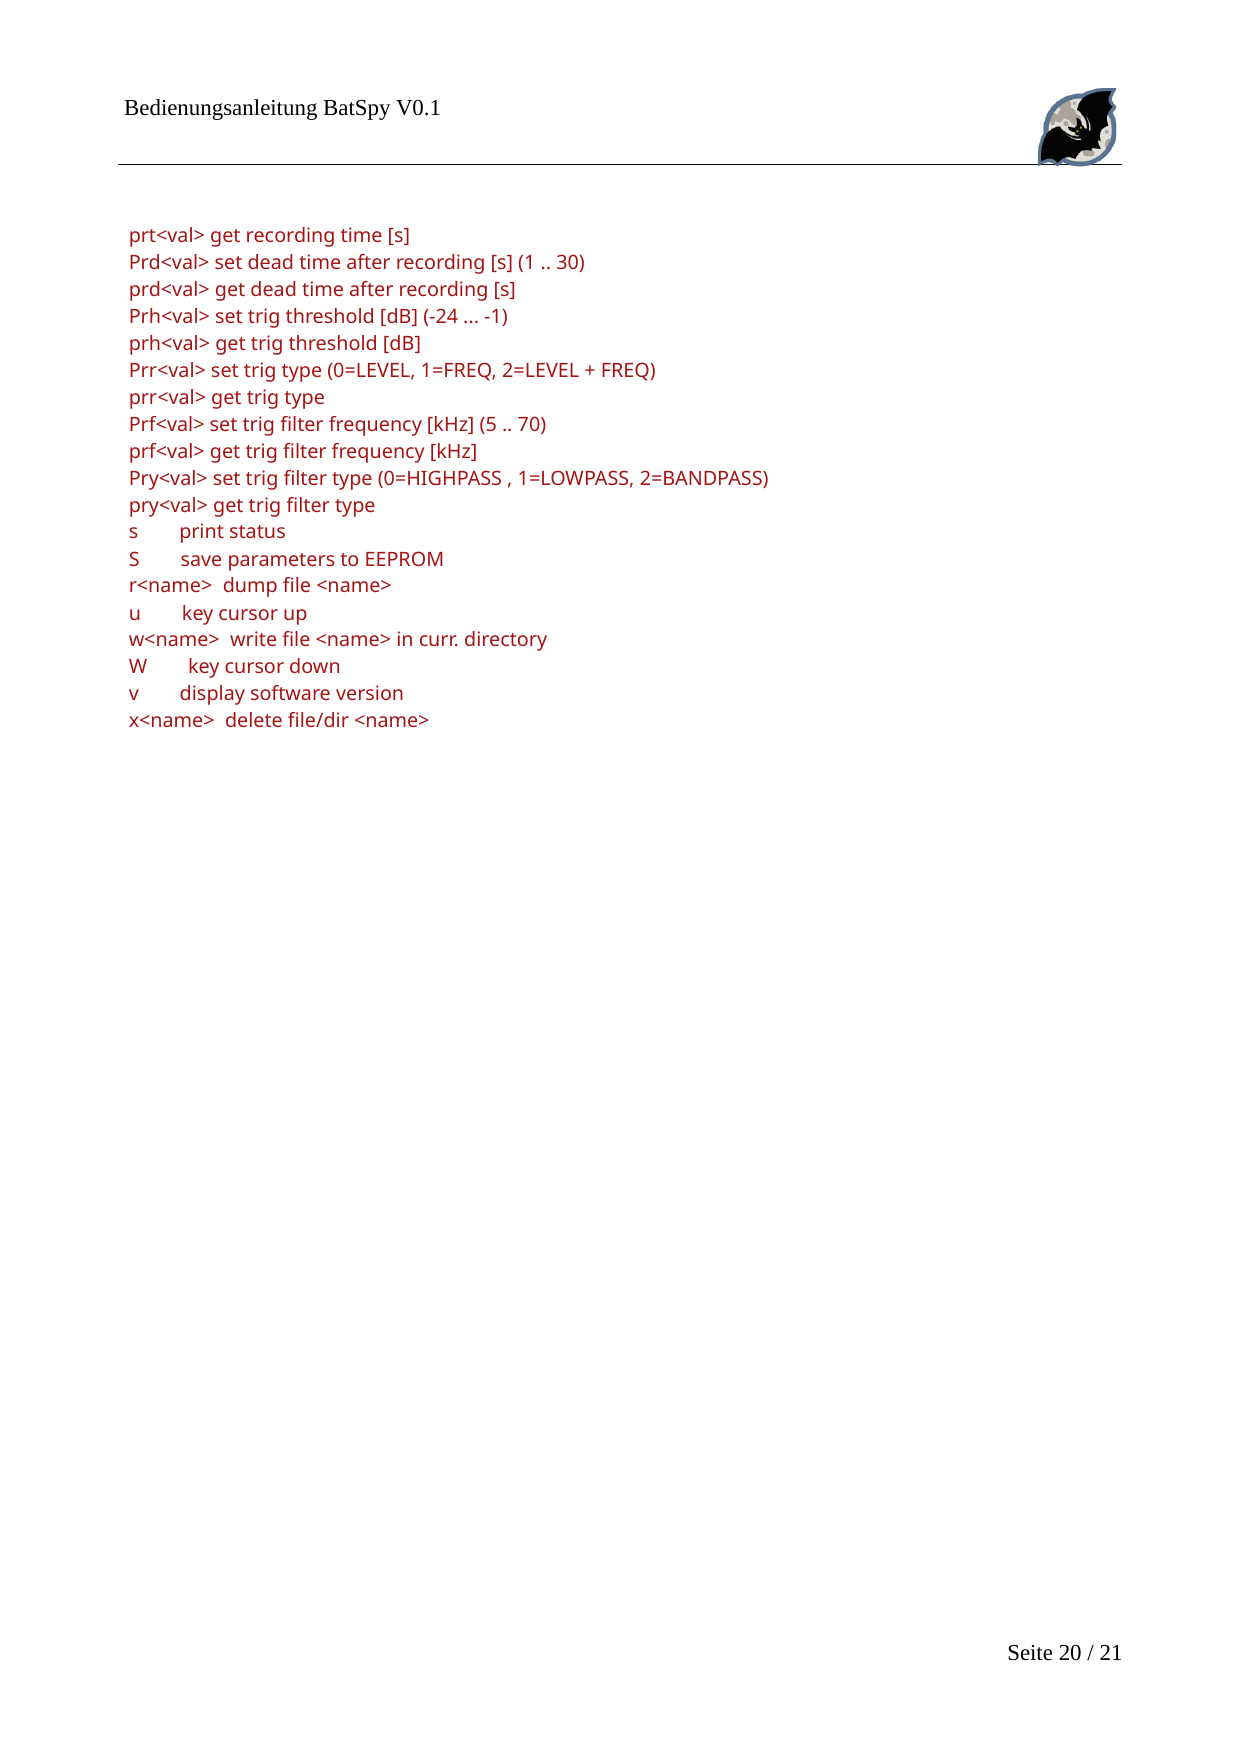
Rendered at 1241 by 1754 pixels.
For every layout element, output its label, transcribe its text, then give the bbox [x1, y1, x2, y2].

text prr<val> get trig type [118, 383, 1122, 410]
text W key cursor down [118, 653, 1122, 680]
text r<name> dump file <name> [118, 572, 1122, 599]
text u key cursor up [118, 599, 1122, 626]
text Prr<val> set trig type (0=LEVEL, 1=FREQ, 2=LEVEL + FREQ) [118, 356, 1122, 383]
text Prf<val> set trig filter frequency [kHz] (5 .. 70) [118, 410, 1122, 437]
picture [1037, 88, 1117, 167]
text Prh<val> set trig threshold [dB] (-24 ... -1) [118, 302, 1122, 329]
text Prd<val> set dead time after recording [s] (1 .. 30) [118, 248, 1122, 275]
text Pry<val> set trig filter type (0=HIGHPASS , 1=LOWPASS, 2=BANDPASS) [118, 464, 1122, 491]
text prh<val> get trig threshold [dB] [118, 329, 1122, 356]
text s print status [118, 518, 1122, 545]
text v display software version [118, 680, 1122, 707]
text prt<val> get recording time [s] [118, 221, 1122, 248]
text prf<val> get trig filter frequency [kHz] [118, 437, 1122, 464]
text prd<val> get dead time after recording [s] [118, 275, 1122, 302]
text S save parameters to EEPROM [118, 545, 1122, 572]
text pry<val> get trig filter type [118, 491, 1122, 518]
text x<name> delete file/dir <name> [118, 707, 1122, 734]
text w<name> write file <name> in curr. directory [118, 626, 1122, 653]
